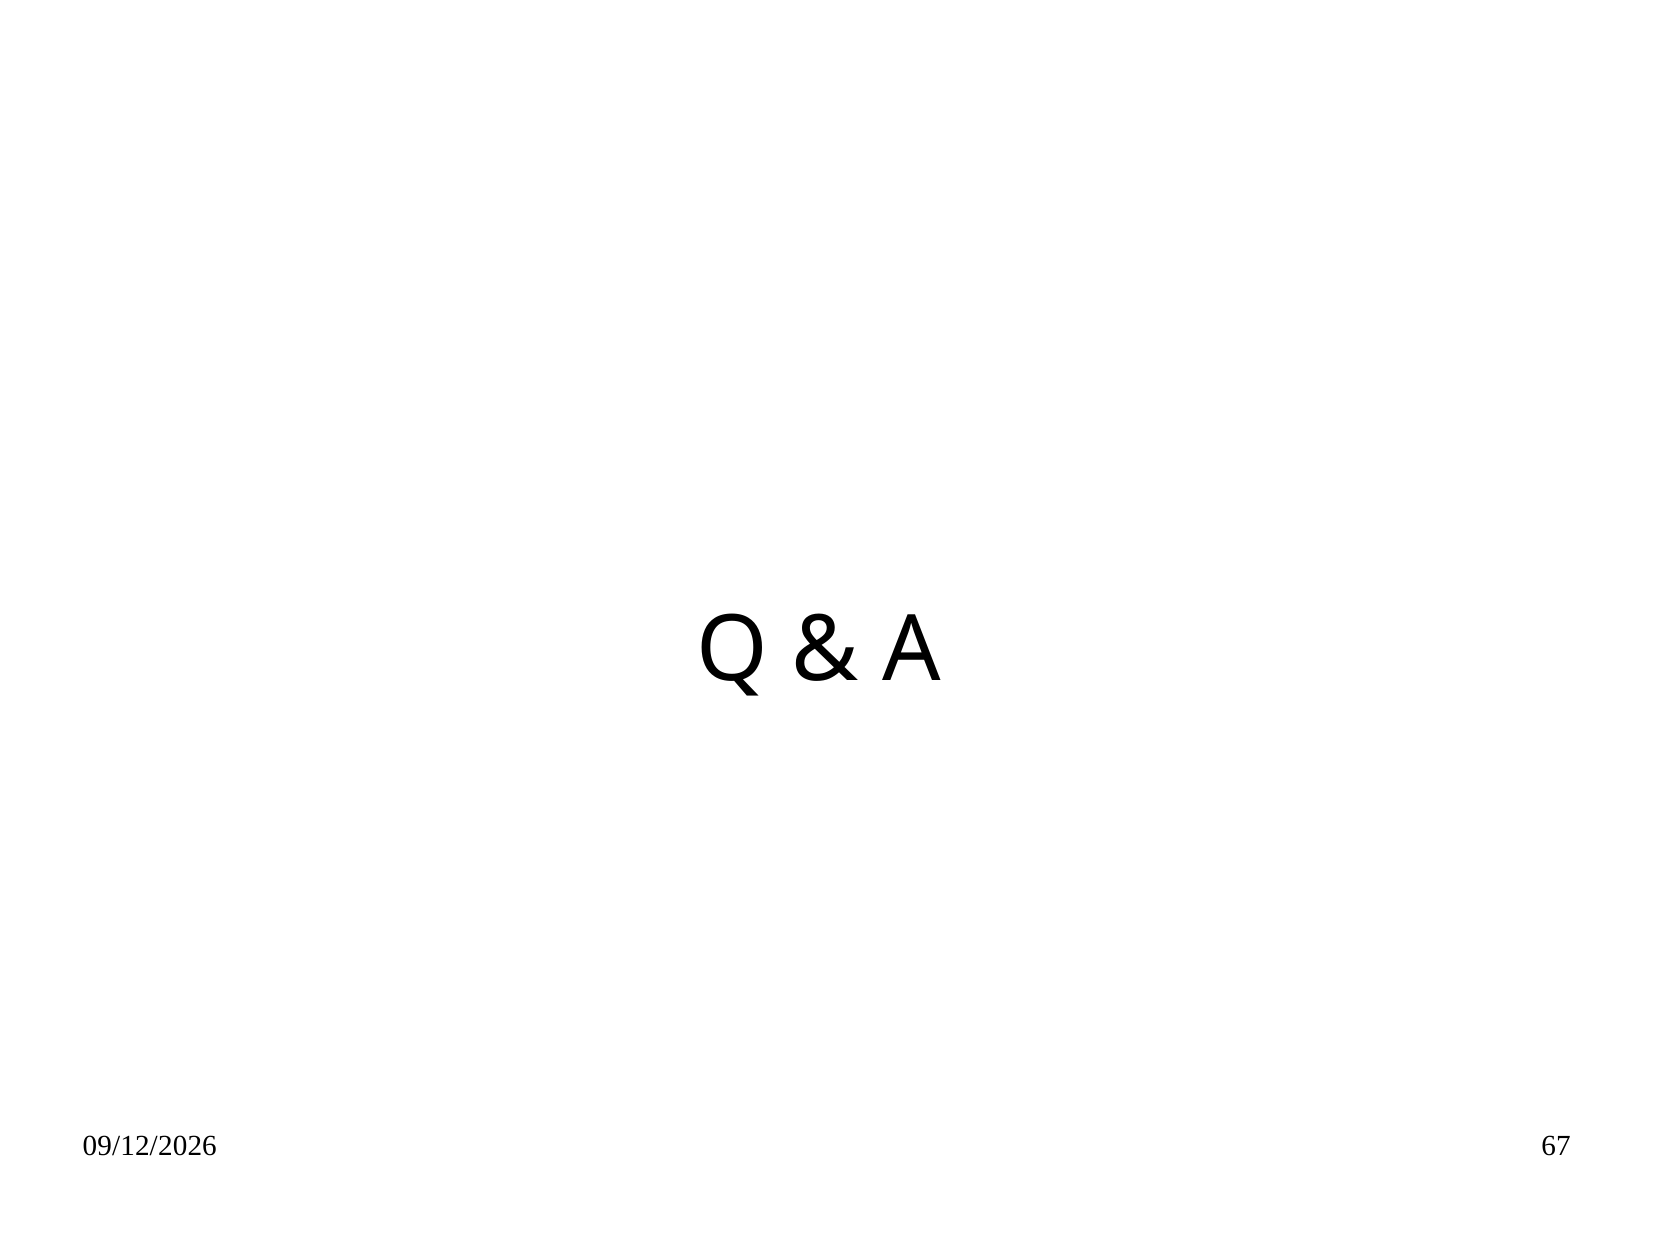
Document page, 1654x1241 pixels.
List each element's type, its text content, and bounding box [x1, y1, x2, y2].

subtitle Q & A [75, 165, 1564, 1125]
